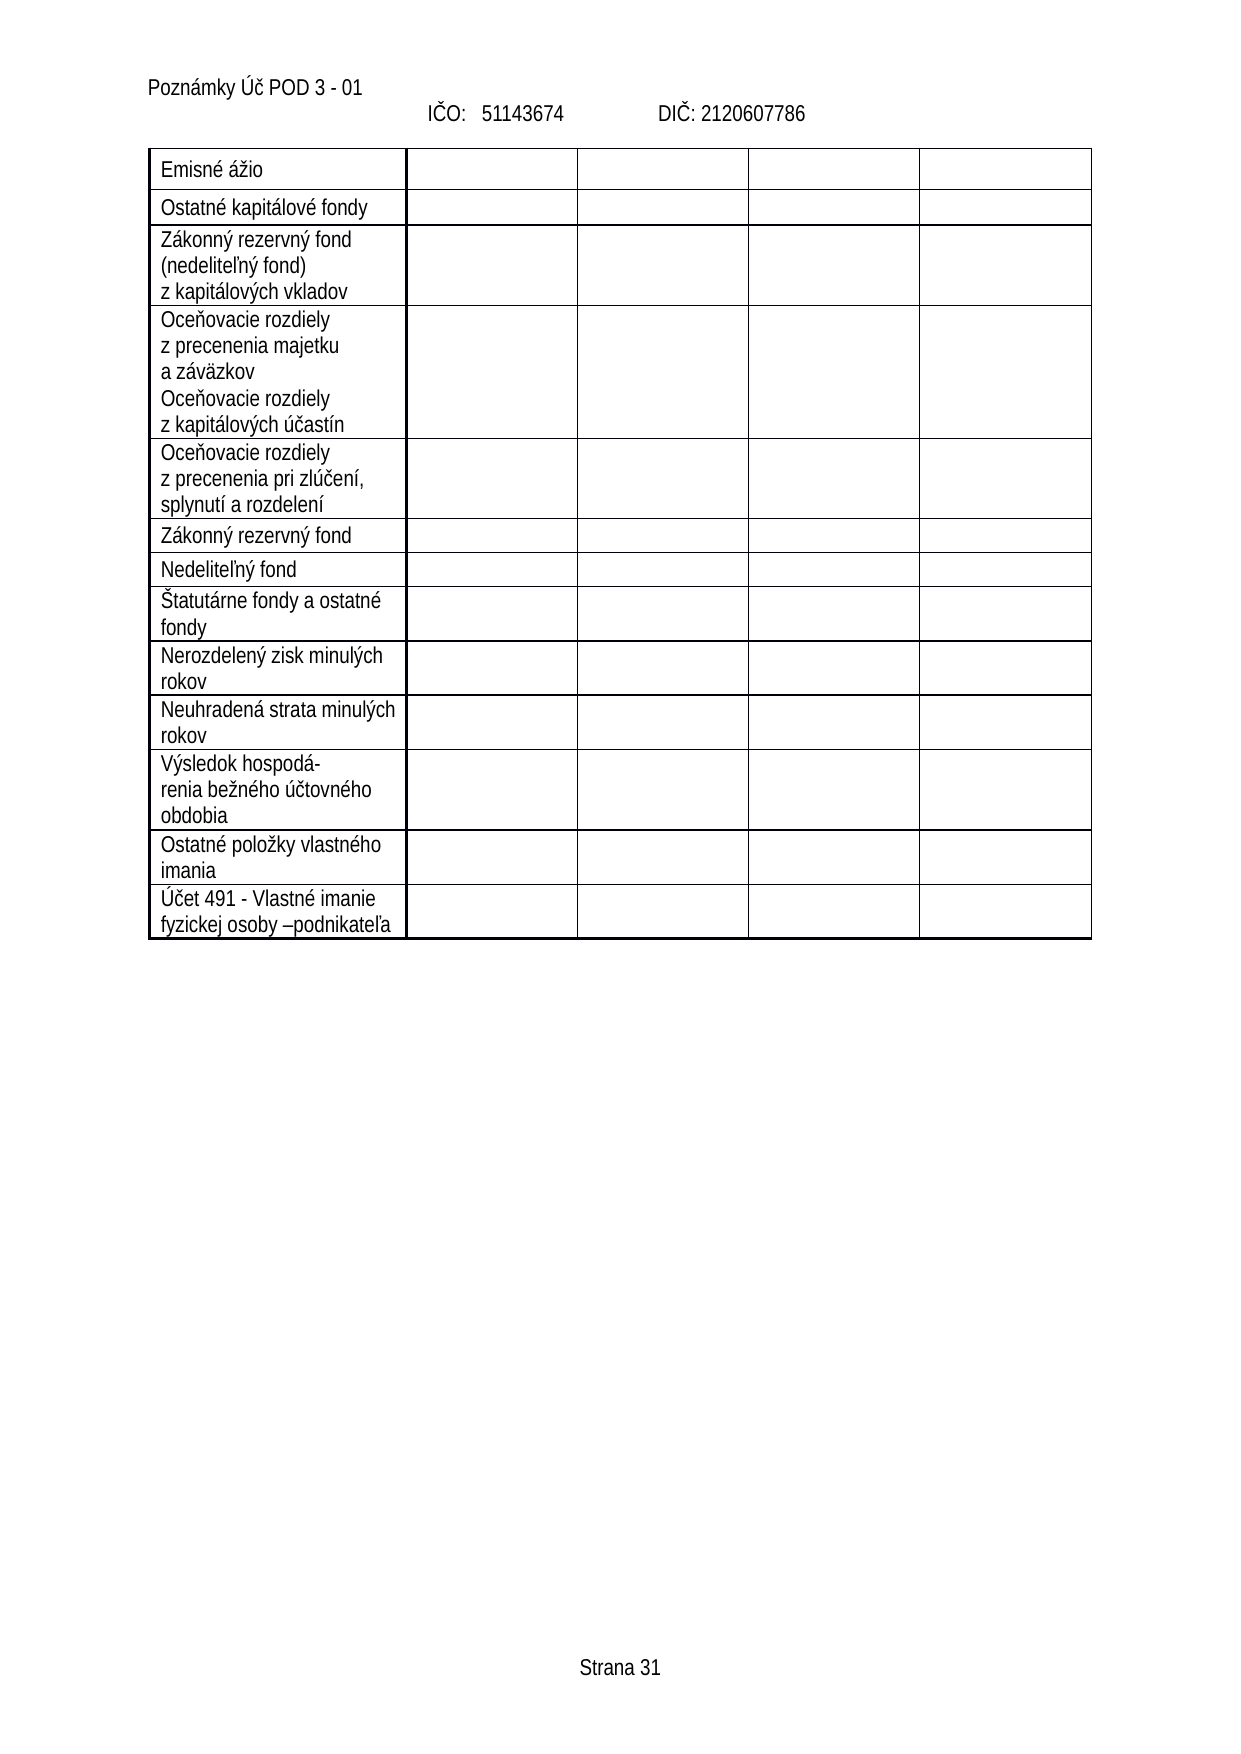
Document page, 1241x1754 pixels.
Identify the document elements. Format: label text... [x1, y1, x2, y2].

table_cell Ostatné kapitálové fondy [151, 190, 405, 223]
table_cell [749, 306, 919, 385]
table_cell [920, 750, 1091, 829]
table_cell [920, 519, 1091, 552]
table_cell [578, 553, 748, 586]
table_cell [408, 885, 577, 937]
table_cell [578, 885, 748, 937]
table_cell [920, 642, 1091, 694]
table_cell [749, 439, 919, 517]
table_cell [408, 750, 577, 829]
table_cell [408, 226, 577, 304]
table_cell Nedeliteľný fond [151, 553, 405, 586]
table_cell [578, 190, 748, 223]
table_cell Výsledok hospodá-renia bežného účtovného obdobia [151, 750, 405, 829]
table_cell [408, 306, 577, 385]
table_cell [749, 553, 919, 586]
table_cell [578, 385, 748, 437]
table_cell Oceňovacie rozdiely z precenenia majetku a záväzkov [151, 306, 405, 385]
table_cell Štatutárne fondy a ostatné fondy [151, 587, 405, 640]
table_cell [920, 696, 1091, 748]
table_cell [408, 149, 577, 189]
table_cell [578, 439, 748, 517]
table_cell [578, 831, 748, 883]
table_cell [920, 587, 1091, 640]
table_cell [408, 439, 577, 517]
table_cell [578, 226, 748, 304]
table_cell [578, 642, 748, 694]
table_cell Ostatné položky vlastného imania [151, 831, 405, 883]
table_cell [749, 149, 919, 189]
table_cell [749, 385, 919, 437]
table_cell [408, 587, 577, 640]
table_cell [578, 519, 748, 552]
table_cell [578, 306, 748, 385]
table_cell [920, 439, 1091, 517]
table_cell Oceňovacie rozdiely z kapitálových účastín [151, 385, 405, 437]
table_cell [920, 149, 1091, 189]
table_cell [749, 750, 919, 829]
table_cell [578, 750, 748, 829]
table_cell [749, 885, 919, 937]
table_cell [578, 587, 748, 640]
table_cell Oceňovacie rozdiely z precenenia pri zlúčení, splynutí a rozdelení [151, 439, 405, 517]
table_cell [408, 385, 577, 437]
table_cell [408, 553, 577, 586]
table_cell [920, 885, 1091, 937]
table_cell [578, 696, 748, 748]
table_cell Zákonný rezervný fond (nedeliteľný fond) z kapitálových vkladov [151, 226, 405, 304]
table_cell [920, 226, 1091, 304]
table_cell Nerozdelený zisk minulých rokov [151, 642, 405, 694]
table_cell Účet 491 - Vlastné imanie fyzickej osoby –podnikateľa [151, 885, 405, 937]
table_cell [408, 519, 577, 552]
table_cell [408, 190, 577, 223]
table_cell Neuhradená strata minulých rokov [151, 696, 405, 748]
table_cell [920, 385, 1091, 437]
table_cell [749, 642, 919, 694]
table_cell [749, 831, 919, 883]
table_cell [408, 642, 577, 694]
table_cell [749, 587, 919, 640]
table_cell [749, 190, 919, 223]
table_cell Zákonný rezervný fond [151, 519, 405, 552]
table_cell [578, 149, 748, 189]
table_cell [920, 831, 1091, 883]
table_cell [749, 519, 919, 552]
table_cell [749, 696, 919, 748]
table_cell [920, 553, 1091, 586]
table_cell [749, 226, 919, 304]
table_cell [408, 831, 577, 883]
table_cell [408, 696, 577, 748]
table_cell [920, 190, 1091, 223]
table_cell [920, 306, 1091, 385]
table_cell Emisné ážio [151, 149, 405, 189]
